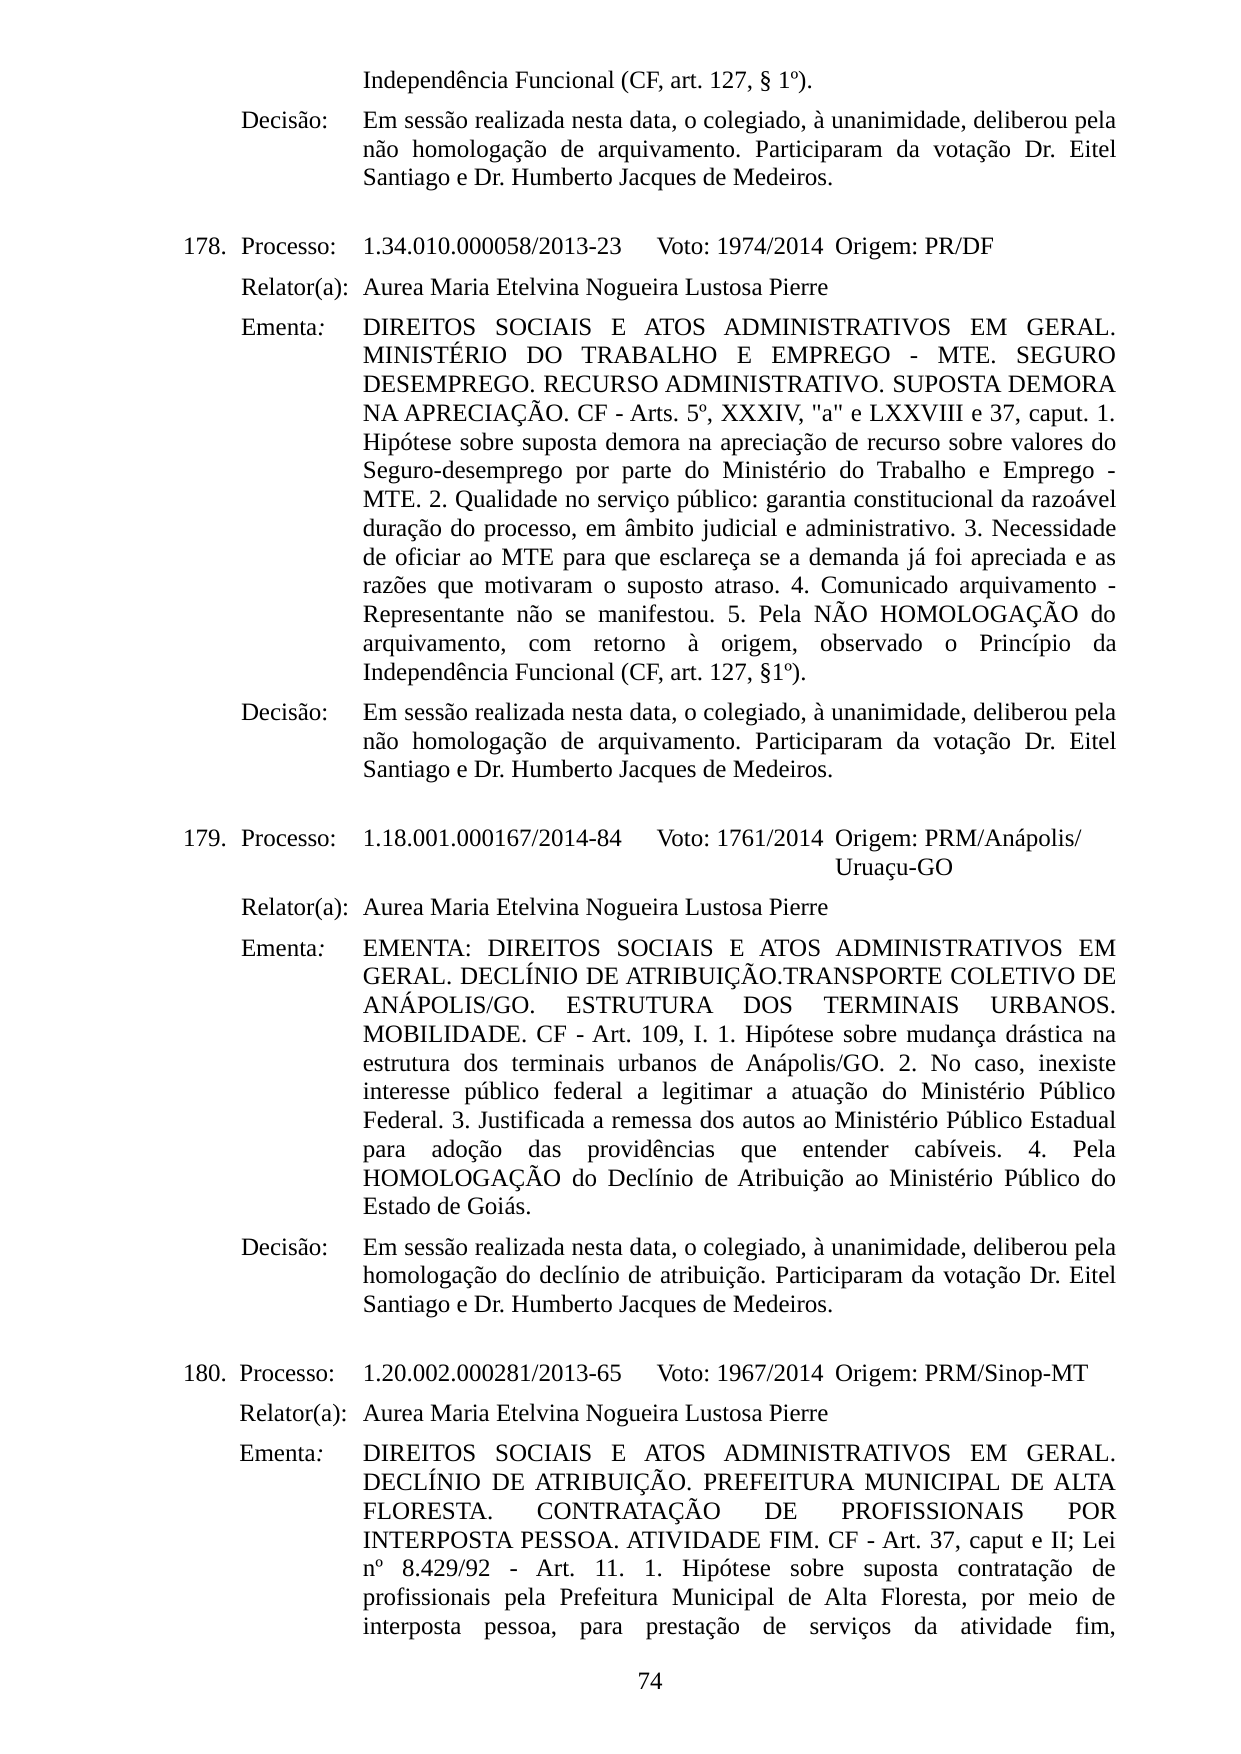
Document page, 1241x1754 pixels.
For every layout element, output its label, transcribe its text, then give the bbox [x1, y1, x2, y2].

table_cell Relator(a): [234, 1393, 357, 1433]
table_cell Ementa: [235, 306, 357, 691]
table_cell DIREITOS SOCIAIS E ATOS ADMINISTRATIVOS EM GERAL. DECLÍNIO DE ATRIBUIÇÃO. PREFEITURA MUNICIPAL DE ALTA FLORESTA. CONTRATAÇÃO DE PROFISSIONAIS POR INTERPOSTA PESSOA. ATIVIDADE FIM. CF - Art. 37, caput e II; Lei nº 8.429/92 - Art. 11. 1. Hipótese sobre suposta contratação de profissionais pela Prefeitura Municipal de Alta Floresta, por meio de interposta pessoa, para prestação de serviços da atividade fim, [357, 1433, 1122, 1646]
table_header 179. [177, 818, 235, 887]
table_header Voto: 1974/2014 [651, 226, 829, 266]
table_cell [177, 691, 235, 789]
table_header 180. [177, 1353, 233, 1393]
table_cell [177, 1433, 233, 1646]
table_cell [177, 1226, 235, 1324]
table_cell DIREITOS SOCIAIS E ATOS ADMINISTRATIVOS EM GERAL. MINISTÉRIO DO TRABALHO E EMPREGO - MTE. SEGURO DESEMPREGO. RECURSO ADMINISTRATIVO. SUPOSTA DEMORA NA APRECIAÇÃO. CF - Arts. 5º, XXXIV, "a" e LXXVIII e 37, caput. 1. Hipótese sobre suposta demora na apreciação de recurso sobre valores do Seguro-desemprego por parte do Ministério do Trabalho e Emprego - MTE. 2. Qualidade no serviço público: garantia constitucional da razoável duração do processo, em âmbito judicial e administrativo. 3. Necessidade de oficiar ao MTE para que esclareça se a demanda já foi apreciada e as razões que motivaram o suposto atraso. 4. Comunicado arquivamento - Representante não se manifestou. 5. Pela NÃO HOMOLOGAÇÃO do arquivamento, com retorno à origem, observado o Princípio da Independência Funcional (CF, art. 127, §1º). [357, 306, 1122, 691]
table_cell [177, 99, 235, 197]
table_cell Relator(a): [235, 887, 357, 927]
table_cell [177, 1393, 233, 1433]
table_header Processo: [235, 818, 357, 887]
table_header Origem: PRM/Sinop-MT [829, 1353, 1122, 1393]
table_cell Em sessão realizada nesta data, o colegiado, à unanimidade, deliberou pela não homologação de arquivamento. Participaram da votação Dr. Eitel Santiago e Dr. Humberto Jacques de Medeiros. [357, 99, 1122, 197]
table_cell Decisão: [235, 1226, 357, 1324]
table_cell Decisão: [235, 99, 357, 197]
table_header Processo: [234, 1353, 357, 1393]
table_cell Aurea Maria Etelvina Nogueira Lustosa Pierre [357, 887, 1122, 927]
table_cell [177, 59, 235, 99]
table_header Voto: 1967/2014 [651, 1353, 829, 1393]
table_cell Ementa: [234, 1433, 357, 1646]
table_cell [177, 306, 235, 691]
table_cell Aurea Maria Etelvina Nogueira Lustosa Pierre [357, 1393, 1122, 1433]
table_header Processo: [235, 226, 357, 266]
table_cell Decisão: [235, 691, 357, 789]
table_header 1.20.002.000281/2013-65 [357, 1353, 651, 1393]
table_cell Independência Funcional (CF, art. 127, § 1º). [357, 59, 1122, 99]
table_cell Aurea Maria Etelvina Nogueira Lustosa Pierre [357, 266, 1122, 306]
table_cell Em sessão realizada nesta data, o colegiado, à unanimidade, deliberou pela homologação do declínio de atribuição. Participaram da votação Dr. Eitel Santiago e Dr. Humberto Jacques de Medeiros. [357, 1226, 1122, 1324]
table_header 1.18.001.000167/2014-84 [357, 818, 651, 887]
table_cell [177, 927, 235, 1226]
table_cell [177, 266, 235, 306]
table_cell [177, 887, 235, 927]
table_cell Relator(a): [235, 266, 357, 306]
table_header 1.34.010.000058/2013-23 [357, 226, 651, 266]
table_cell EMENTA: DIREITOS SOCIAIS E ATOS ADMINISTRATIVOS EM GERAL. DECLÍNIO DE ATRIBUIÇÃO.TRANSPORTE COLETIVO DE ANÁPOLIS/GO. ESTRUTURA DOS TERMINAIS URBANOS. MOBILIDADE. CF - Art. 109, I. 1. Hipótese sobre mudança drástica na estrutura dos terminais urbanos de Anápolis/GO. 2. No caso, inexiste interesse público federal a legitimar a atuação do Ministério Público Federal. 3. Justificada a remessa dos autos ao Ministério Público Estadual para adoção das providências que entender cabíveis. 4. Pela HOMOLOGAÇÃO do Declínio de Atribuição ao Ministério Público do Estado de Goiás. [357, 927, 1122, 1226]
table_cell Em sessão realizada nesta data, o colegiado, à unanimidade, deliberou pela não homologação de arquivamento. Participaram da votação Dr. Eitel Santiago e Dr. Humberto Jacques de Medeiros. [357, 691, 1122, 789]
table_cell Ementa: [235, 927, 357, 1226]
table_header Voto: 1761/2014 [651, 818, 829, 887]
table_header Origem: PRM/Anápolis/ Uruaçu-GO [829, 818, 1122, 887]
table_header Origem: PR/DF [829, 226, 1122, 266]
table_cell [235, 59, 357, 99]
table_header 178. [177, 226, 235, 266]
